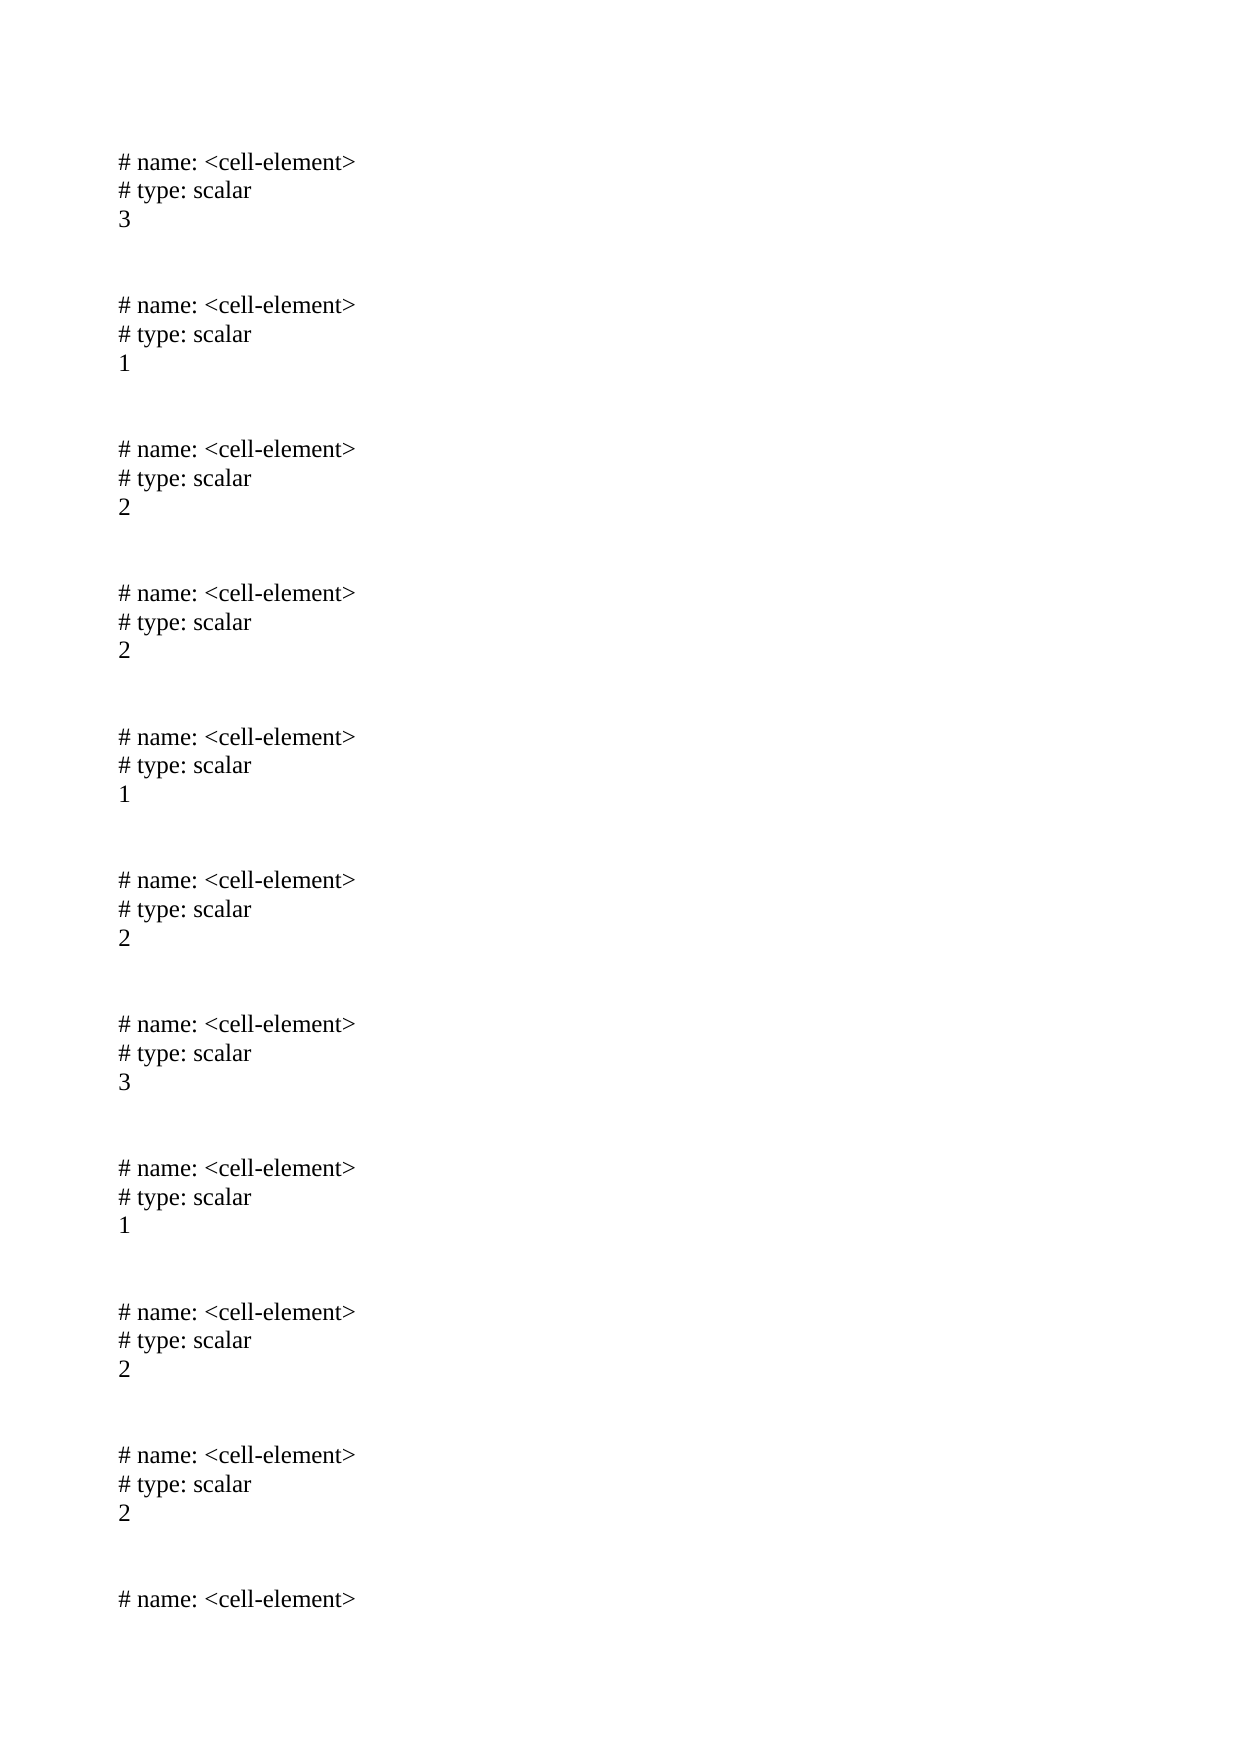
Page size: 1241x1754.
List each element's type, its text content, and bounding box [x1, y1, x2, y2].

text # name: <cell-element> [118, 1009, 1122, 1038]
text # type: scalar [118, 607, 1122, 636]
text # name: <cell-element> [118, 147, 1122, 176]
text # type: scalar [118, 176, 1122, 204]
text 2 [118, 636, 1122, 664]
text # name: <cell-element> [118, 866, 1122, 894]
text # type: scalar [118, 1182, 1122, 1211]
text # name: <cell-element> [118, 1297, 1122, 1326]
text # type: scalar [118, 894, 1122, 923]
text # type: scalar [118, 1326, 1122, 1354]
text # name: <cell-element> [118, 291, 1122, 319]
text # name: <cell-element> [118, 1153, 1122, 1182]
text # type: scalar [118, 319, 1122, 348]
text 2 [118, 923, 1122, 952]
text 1 [118, 1211, 1122, 1239]
text # type: scalar [118, 1038, 1122, 1067]
text 1 [118, 779, 1122, 808]
text # type: scalar [118, 1469, 1122, 1498]
text # name: <cell-element> [118, 434, 1122, 463]
text # type: scalar [118, 751, 1122, 779]
text # name: <cell-element> [118, 722, 1122, 751]
text 2 [118, 1354, 1122, 1383]
text # name: <cell-element> [118, 578, 1122, 607]
text 3 [118, 204, 1122, 233]
text 3 [118, 1067, 1122, 1096]
text # name: <cell-element> [118, 1441, 1122, 1469]
text 1 [118, 348, 1122, 377]
text # name: <cell-element> [118, 1584, 1122, 1613]
text # type: scalar [118, 463, 1122, 492]
text 2 [118, 492, 1122, 521]
text 2 [118, 1498, 1122, 1527]
